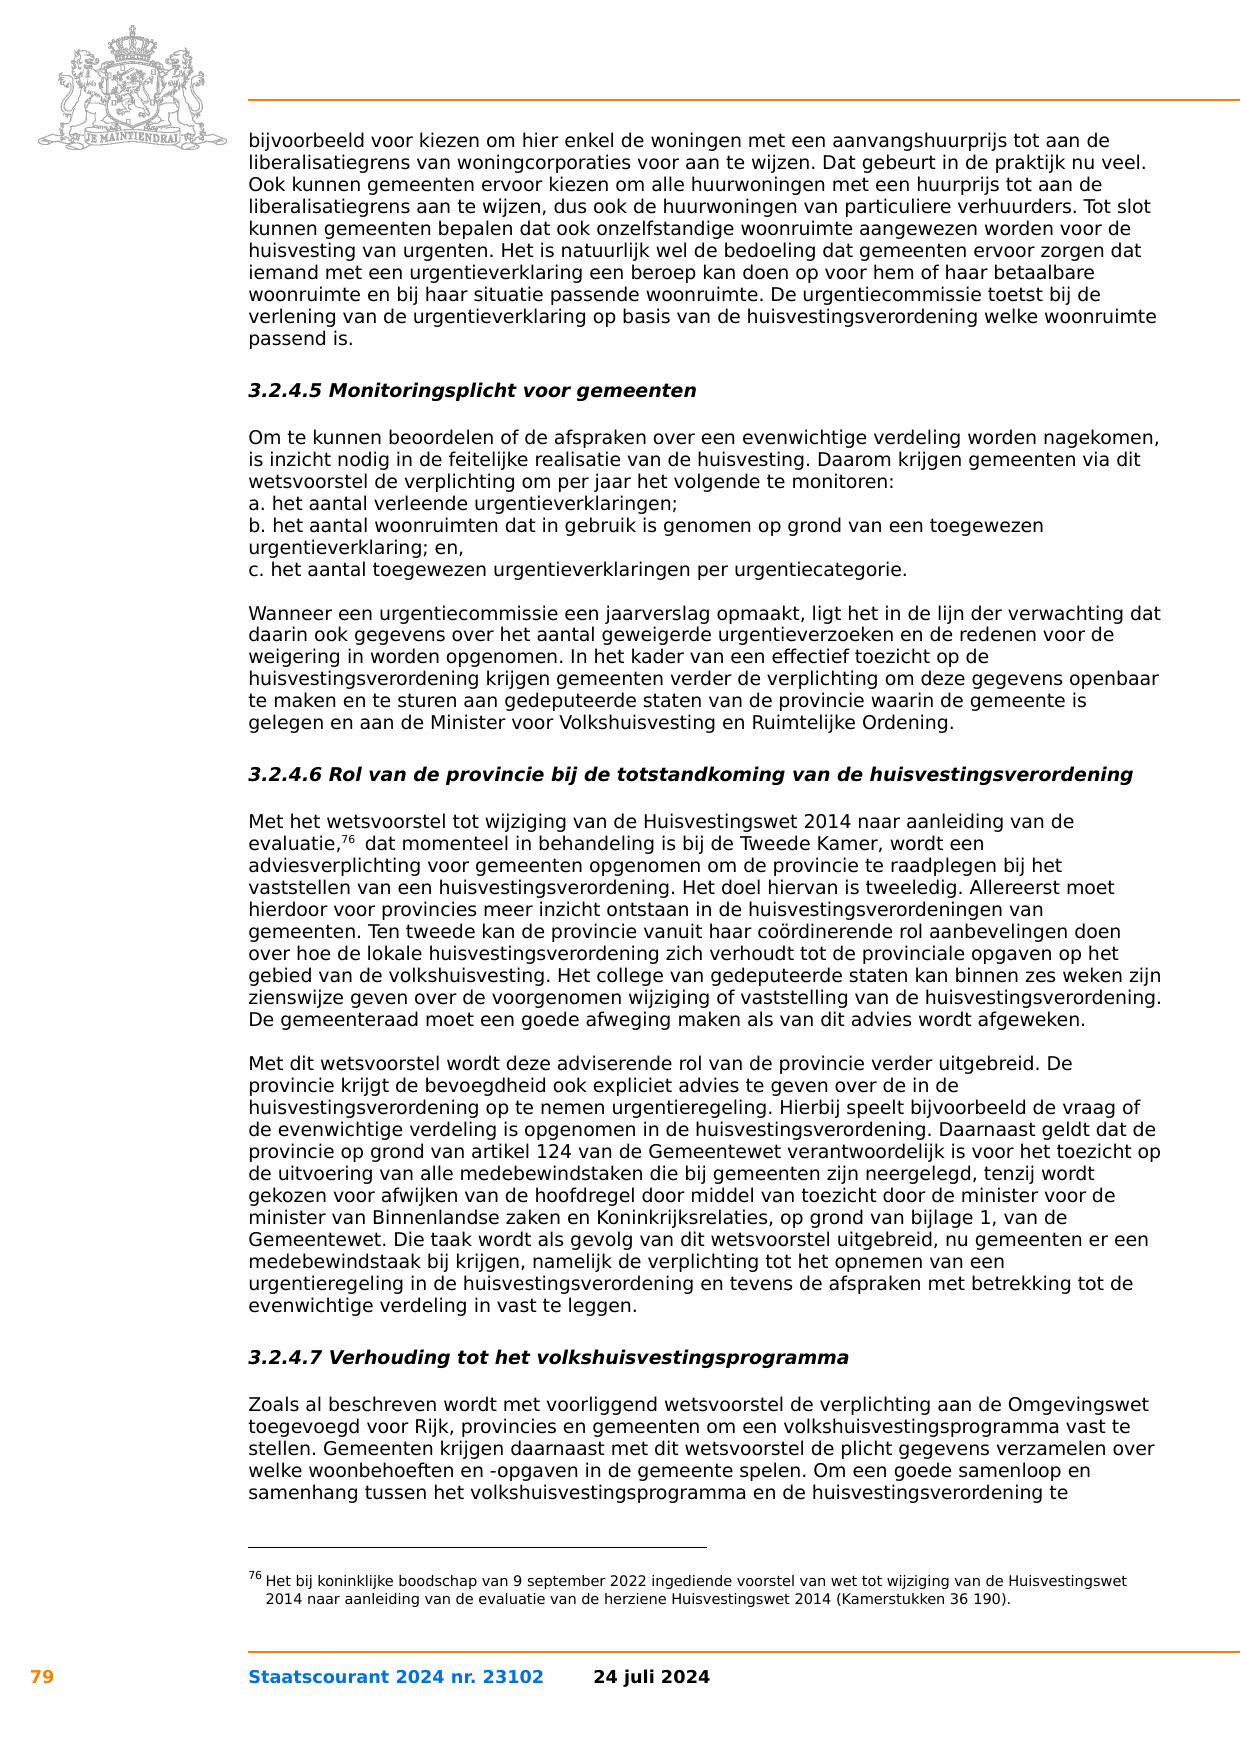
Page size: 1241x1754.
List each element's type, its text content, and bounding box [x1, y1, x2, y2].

subtitle 3.2.4.6 Rol van de provincie bij de totstandkoming van de huisvestingsverordening [248, 764, 1163, 786]
text a. het aantal verleende urgentieverklaringen; [248, 493, 1163, 514]
picture [38, 25, 227, 150]
text Het bij koninklijke boodschap van 9 september 2022 ingediende voorstel van wet tot wijziging van de Huisvestingswet 2014 naar aanleiding van de evaluatie van de herziene Huisvestingswet 2014 (Kamerstukken 36 190). [248, 1569, 1163, 1608]
text Zoals al beschreven wordt met voorliggend wetsvoorstel de verplichting aan de Omgevingswet toegevoegd voor Rijk, provincies en gemeenten om een volkshuisvestingsprogramma vast te stellen. Gemeenten krijgen daarnaast met dit wetsvoorstel de plicht gegevens verzamelen over welke woonbehoeften en -opgaven in de gemeente spelen. Om een goede samenloop en samenhang tussen het volkshuisvestingsprogramma en de huisvestingsverordening te [248, 1394, 1163, 1503]
text c. het aantal toegewezen urgentieverklaringen per urgentiecategorie. [248, 558, 1163, 581]
text bijvoorbeeld voor kiezen om hier enkel de woningen met een aanvangshuurprijs tot aan de liberalisatiegrens van woningcorporaties voor aan te wijzen. Dat gebeurt in de praktijk nu veel. Ook kunnen gemeenten ervoor kiezen om alle huurwoningen met een huurprijs tot aan de liberalisatiegrens aan te wijzen, dus ook de huurwoningen van particuliere verhuurders. Tot slot kunnen gemeenten bepalen dat ook onzelfstandige woonruimte aangewezen worden voor de huisvesting van urgenten. Het is natuurlijk wel de bedoeling dat gemeenten ervoor zorgen dat iemand met een urgentieverklaring een beroep kan doen op voor hem of haar betaalbare woonruimte en bij haar situatie passende woonruimte. De urgentiecommissie toetst bij de verlening van de urgentieverklaring op basis van de huisvestingsverordening welke woonruimte passend is. [248, 130, 1163, 350]
text Met dit wetsvoorstel wordt deze adviserende rol van de provincie verder uitgebreid. De provincie krijgt de bevoegdheid ook expliciet advies te geven over de in de huisvestingsverordening op te nemen urgentieregeling. Hierbij speelt bijvoorbeeld de vraag of de evenwichtige verdeling is opgenomen in de huisvestingsverordening. Daarnaast geldt dat de provincie op grond van artikel 124 van de Gemeentewet verantwoordelijk is voor het toezicht op de uitvoering van alle medebewindstaken die bij gemeenten zijn neergelegd, tenzij wordt gekozen voor afwijken van de hoofdregel door middel van toezicht door de minister voor de minister van Binnenlandse zaken en Koninkrijksrelaties, op grond van bijlage 1, van de Gemeentewet. Die taak wordt als gevolg van dit wetsvoorstel uitgebreid, nu gemeenten er een medebewindstaak bij krijgen, namelijk de verplichting tot het opnemen van een urgentieregeling in de huisvestingsverordening en tevens de afspraken met betrekking tot de evenwichtige verdeling in vast te leggen. [248, 1053, 1163, 1317]
subtitle 3.2.4.7 Verhouding tot het volkshuisvestingsprogramma [248, 1347, 1163, 1369]
text Wanneer een urgentiecommissie een jaarverslag opmaakt, ligt het in de lijn der verwachting dat daarin ook gegevens over het aantal geweigerde urgentieverzoeken en de redenen voor de weigering in worden opgenomen. In het kader van een effectief toezicht op de huisvestingsverordening krijgen gemeenten verder de verplichting om deze gegevens openbaar te maken en te sturen aan gedeputeerde staten van de provincie waarin de gemeente is gelegen en aan de Minister voor Volkshuisvesting en Ruimtelijke Ordening. [248, 602, 1163, 734]
text b. het aantal woonruimten dat in gebruik is genomen op grond van een toegewezen urgentieverklaring; en, [248, 514, 1163, 558]
subtitle 3.2.4.5 Monitoringsplicht voor gemeenten [248, 380, 1163, 402]
text Om te kunnen beoordelen of de afspraken over een evenwichtige verdeling worden nagekomen, is inzicht nodig in de feitelijke realisatie van de huisvesting. Daarom krijgen gemeenten via dit wetsvoorstel de verplichting om per jaar het volgende te monitoren: [248, 427, 1163, 493]
text Met het wetsvoorstel tot wijziging van de Huisvestingswet 2014 naar aanleiding van de evaluatie, dat momenteel in behandeling is bij de Tweede Kamer, wordt een adviesverplichting voor gemeenten opgenomen om de provincie te raadplegen bij het vaststellen van een huisvestingsverordening. Het doel hiervan is tweeledig. Allereerst moet hierdoor voor provincies meer inzicht ontstaan in de huisvestingsverordeningen van gemeenten. Ten tweede kan de provincie vanuit haar coördinerende rol aanbevelingen doen over hoe de lokale huisvestingsverordening zich verhoudt tot de provinciale opgaven op het gebied van de volkshuisvesting. Het college van gedeputeerde staten kan binnen zes weken zijn zienswijze geven over de voorgenomen wijziging of vaststelling van de huisvestingsverordening. De gemeenteraad moet een goede afweging maken als van dit advies wordt afgeweken. [248, 811, 1163, 1031]
